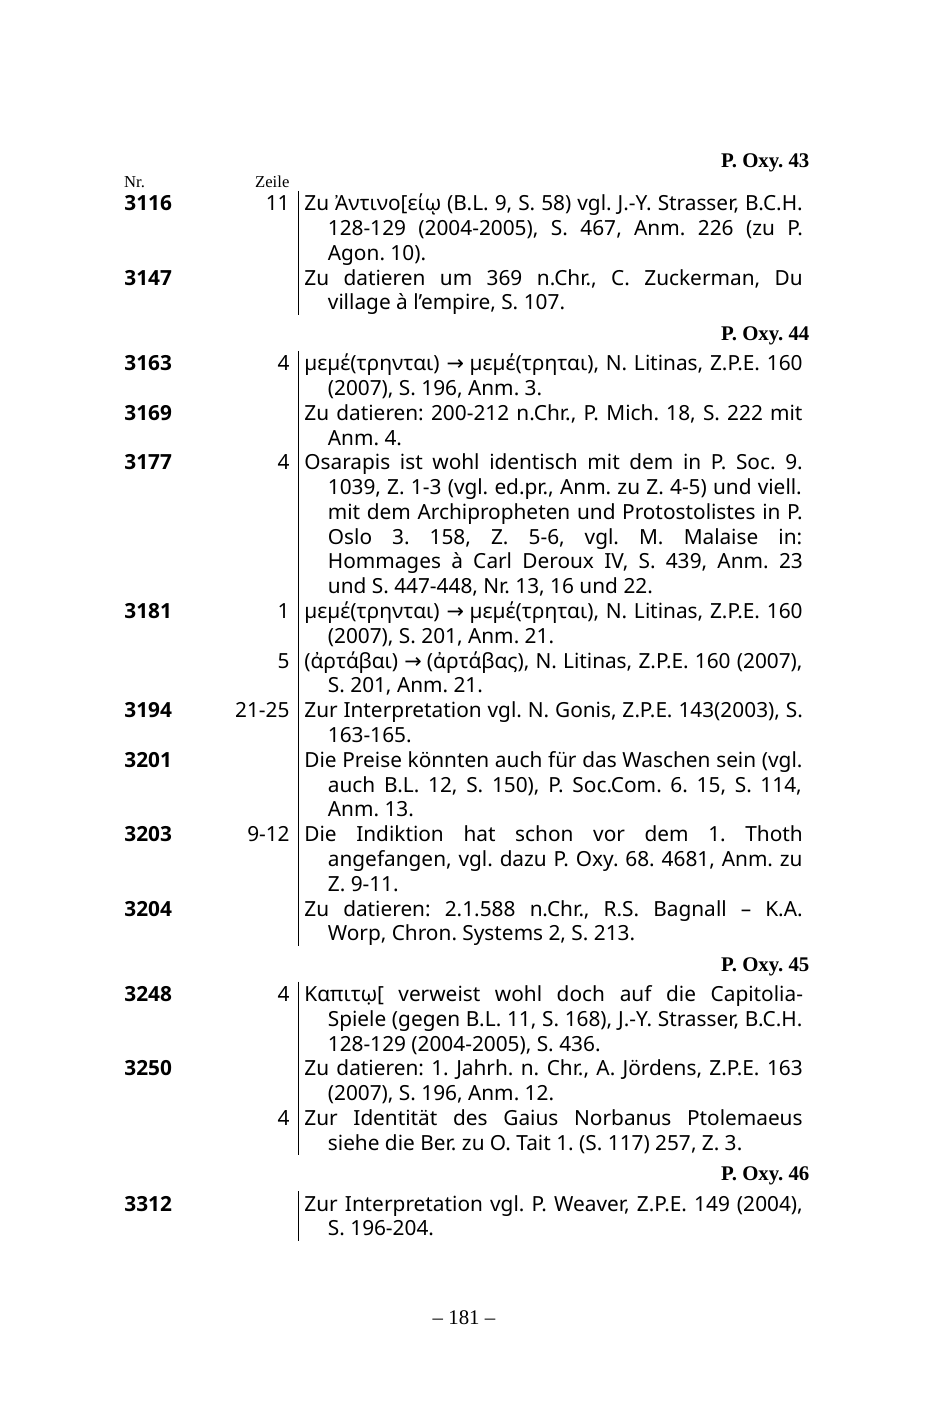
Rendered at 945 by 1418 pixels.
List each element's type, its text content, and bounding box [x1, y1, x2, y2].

table_cell Zu Ἀντινο[είῳ (B.L. 9, S. 58) vgl. J.-Y. Strasser, B.C.H. 128-129 (2004-2005), S. 467, Anm. 226 (zu P. Agon. 10). [299, 191, 809, 265]
table_cell 3194 [118, 698, 207, 747]
table_cell 3203 [118, 822, 207, 896]
table_cell Die Preise könnten auch für das Waschen sein (vgl. auch B.L. 12, S. 150), P. Soc.Com. 6. 15, S. 114, Anm. 13. [299, 748, 809, 822]
table_cell 3250 [118, 1056, 298, 1106]
table_cell Zu datieren: 200-212 n.Chr., P. Mich. 18, S. 222 mit Anm. 4. [299, 400, 809, 450]
table_cell 3201 [118, 748, 298, 822]
table_header 3163 [118, 351, 207, 400]
table_cell [118, 1106, 207, 1155]
table_header 3312 [118, 1191, 298, 1241]
table_cell 3116 [118, 191, 207, 265]
table_cell Zu datieren: 1. Jahrh. n. Chr., A. Jördens, Z.P.E. 163 (2007), S. 196, Anm. 12. [299, 1056, 809, 1106]
table_header 3248 [118, 982, 207, 1056]
table_header Zur Interpretation vgl. P. Weaver, Z.P.E. 149 (2004), S. 196-204. [299, 1191, 809, 1241]
table_cell Zur Identität des Gaius Norbanus Ptolemaeus siehe die Ber. zu O. Tait 1. (S. 117) 257, Z. 3. [299, 1106, 809, 1155]
table_cell 3177 [118, 450, 207, 599]
table_cell Die Indiktion hat schon vor dem 1. Thoth angefangen, vgl. dazu P. Oxy. 68. 4681, Anm. zu Z. 9-11. [299, 822, 809, 896]
subtitle P. Oxy. 45 [118, 952, 809, 976]
table_cell Zur Interpretation vgl. N. Gonis, Z.P.E. 143(2003), S. 163-165. [299, 698, 809, 747]
subtitle P. Oxy. 46 [118, 1161, 809, 1185]
table_cell Osarapis ist wohl identisch mit dem in P. Soc. 9. 1039, Z. 1-3 (vgl. ed.pr., Anm. zu Z. 4-5) und viell. mit dem Archipropheten und Protostolistes in P. Oslo 3. 158, Z. 5-6, vgl. M. Malaise in: Hommages à Carl Deroux IV, S. 439, Anm. 23 und S. 447-448, Nr. 13, 16 und 22. [299, 450, 809, 599]
table_cell 4 [207, 1106, 298, 1155]
table_cell 3169 [118, 400, 298, 450]
table_cell 9-12 [207, 822, 298, 896]
table_cell 1 [207, 599, 298, 648]
table_cell [118, 648, 207, 698]
table_cell μεμέ(τρηνται) → μεμέ(τρηται), N. Litinas, Z.P.E. 160 (2007), S. 201, Anm. 21. [299, 599, 809, 648]
table_header Καπιτω̣[ verweist wohl doch auf die Capitolia-Spiele (gegen B.L. 11, S. 168), J.-Y. Strasser, B.C.H. 128-129 (2004-2005), S. 436. [299, 982, 809, 1056]
table_cell 3147 [118, 265, 298, 315]
table_header 4 [207, 982, 298, 1056]
table_cell 4 [207, 450, 298, 599]
table_cell 3204 [118, 896, 298, 946]
table_cell 21-25 [207, 698, 298, 747]
table_header 4 [207, 351, 298, 400]
table_cell 3181 [118, 599, 207, 648]
table_header μεμέ(τρηνται) → μεμέ(τρηται), N. Litinas, Z.P.E. 160 (2007), S. 196, Anm. 3. [299, 351, 809, 400]
table_cell Zu datieren: 2.1.588 n.Chr., R.S. Bagnall – K.A. Worp, Chron. Systems 2, S. 213. [299, 896, 809, 946]
table_cell 5 [207, 648, 298, 698]
table_cell Zu datieren um 369 n.Chr., C. Zuckerman, Du village à l’empire, S. 107. [299, 265, 809, 315]
table_cell (ἀρτάβαι) → (ἀρτάβας), N. Litinas, Z.P.E. 160 (2007), S. 201, Anm. 21. [299, 648, 809, 698]
table_cell 11 [207, 191, 298, 265]
subtitle P. Oxy. 44 [118, 321, 809, 345]
